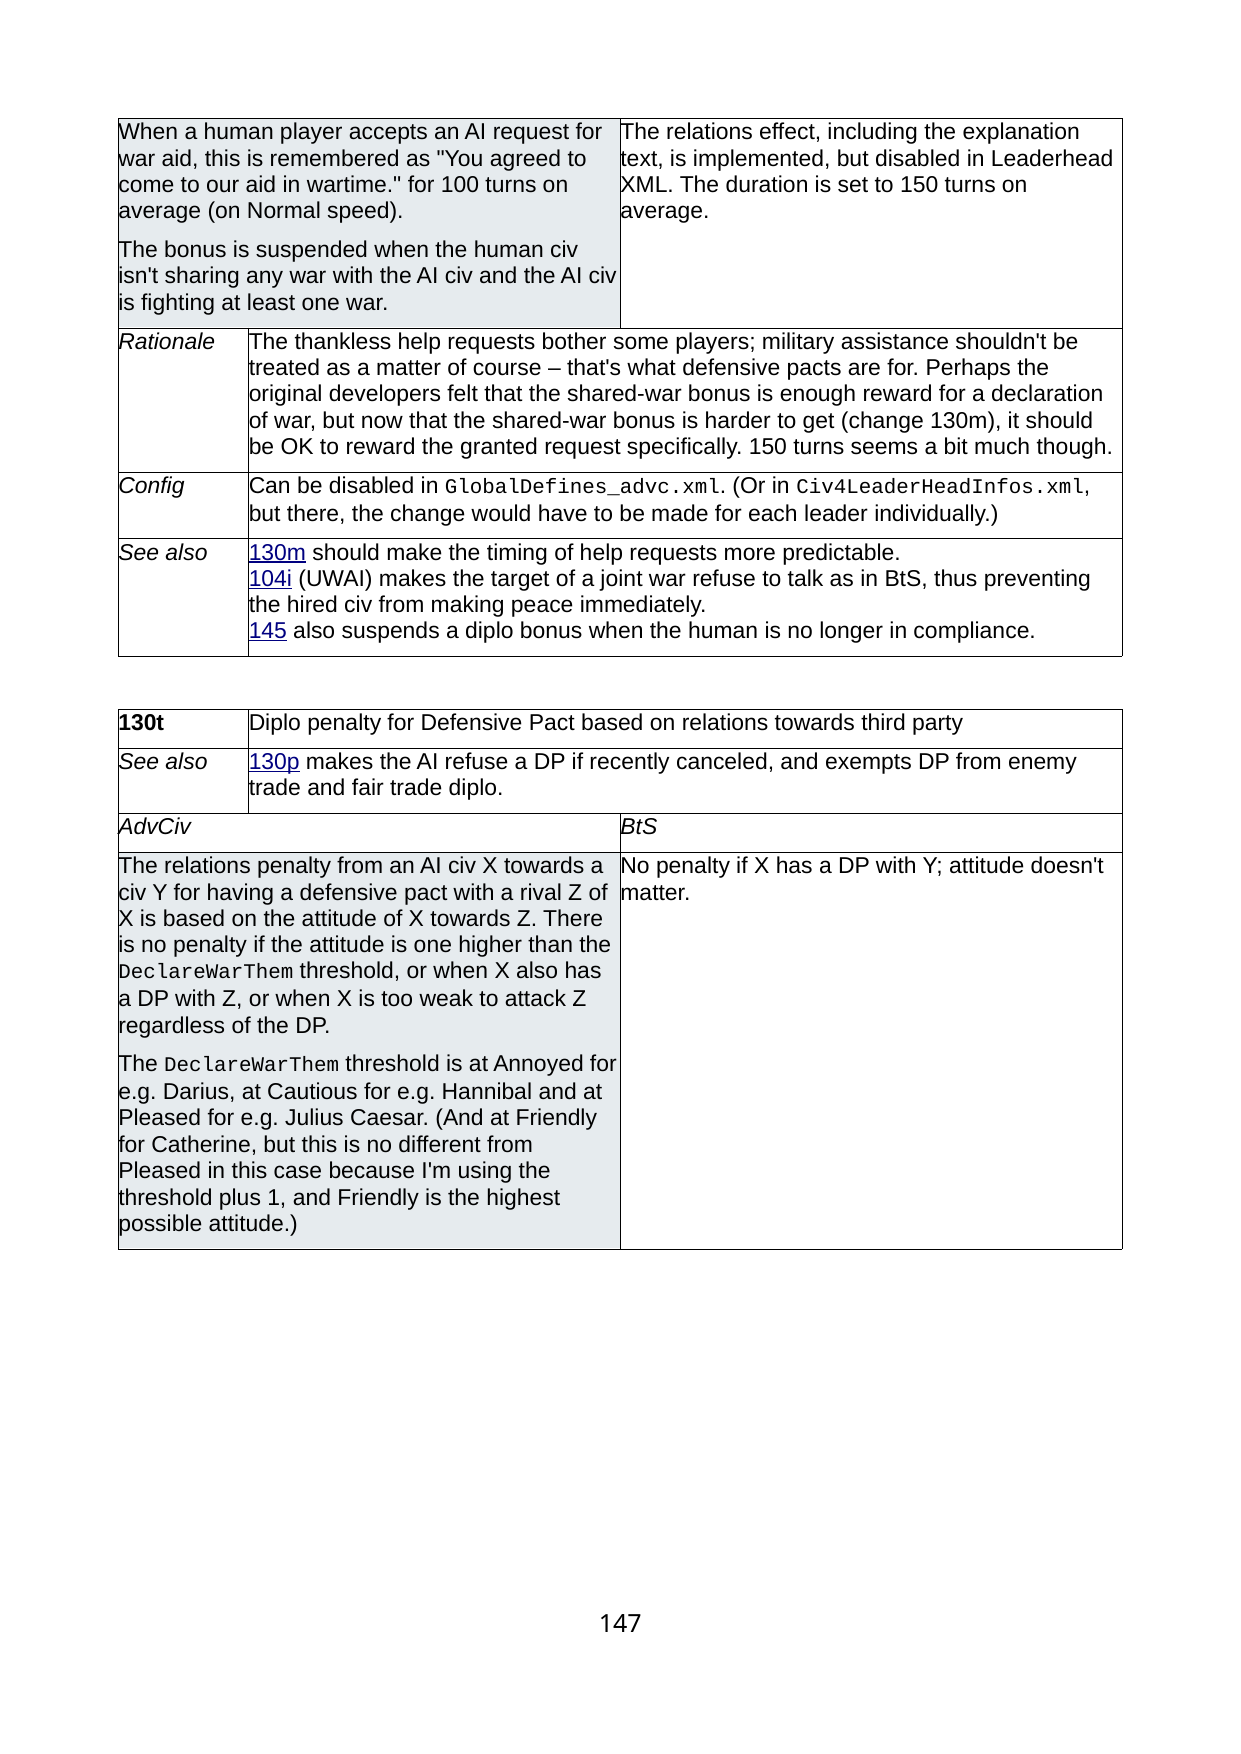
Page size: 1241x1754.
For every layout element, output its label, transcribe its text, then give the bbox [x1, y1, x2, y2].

table_cell Can be disabled in GlobalDefines_advc.xml. (Or in Civ4LeaderHeadInfos.xml, but there, the change would have to be made for each leader individually.) [249, 473, 1122, 538]
table_cell 130m should make the timing of help requests more predictable. 104i (UWAI) makes the target of a joint war refuse to talk as in BtS, thus preventing the hired civ from making peace immediately. 145 also suspends a diplo bonus when the human is no longer in compliance. [249, 539, 1122, 656]
table_cell Rationale [119, 329, 248, 472]
table_header Diplo penalty for Defensive Pact based on relations towards third party [249, 710, 1122, 748]
table_header 130t [119, 710, 248, 748]
table_cell AdvCiv [119, 814, 620, 852]
table_cell BtS [621, 814, 1122, 852]
table_cell The relations penalty from an AI civ X towards a civ Y for having a defensive pact with a rival Z of X is based on the attitude of X towards Z. There is no penalty if the attitude is one higher than the DeclareWarThem threshold, or when X also has a DP with Z, or when X is too weak to attack Z regardless of the DP. The DeclareWarThem threshold is at Annoyed for e.g. Darius, at Cautious for e.g. Hannibal and at Pleased for e.g. Julius Caesar. (And at Friendly for Catherine, but this is no different from Pleased in this case because I'm using the threshold plus 1, and Friendly is the highest possible attitude.) [119, 853, 620, 1248]
table_cell Config [119, 473, 248, 538]
table_cell The thankless help requests bother some players; military assistance shouldn't be treated as a matter of course – that's what defensive pacts are for. Perhaps the original developers felt that the shared-war bonus is enough reward for a declaration of war, but now that the shared-war bonus is harder to get (change 130m), it should be OK to reward the granted request specifically. 150 turns seems a bit much though. [249, 329, 1122, 472]
table_cell No penalty if X has a DP with Y; attitude doesn't matter. [621, 853, 1122, 1248]
table_cell The relations effect, including the explanation text, is implemented, but disabled in Leaderhead XML. The duration is set to 150 turns on average. [621, 119, 1122, 327]
table_cell 130p makes the AI refuse a DP if recently canceled, and exempts DP from enemy trade and fair trade diplo. [249, 749, 1122, 813]
table_cell When a human player accepts an AI request for war aid, this is remembered as "You agreed to come to our aid in wartime." for 100 turns on average (on Normal speed). The bonus is suspended when the human civ isn't sharing any war with the AI civ and the AI civ is fighting at least one war. [119, 119, 620, 327]
table_cell See also [119, 749, 248, 813]
table_cell See also [119, 539, 248, 656]
